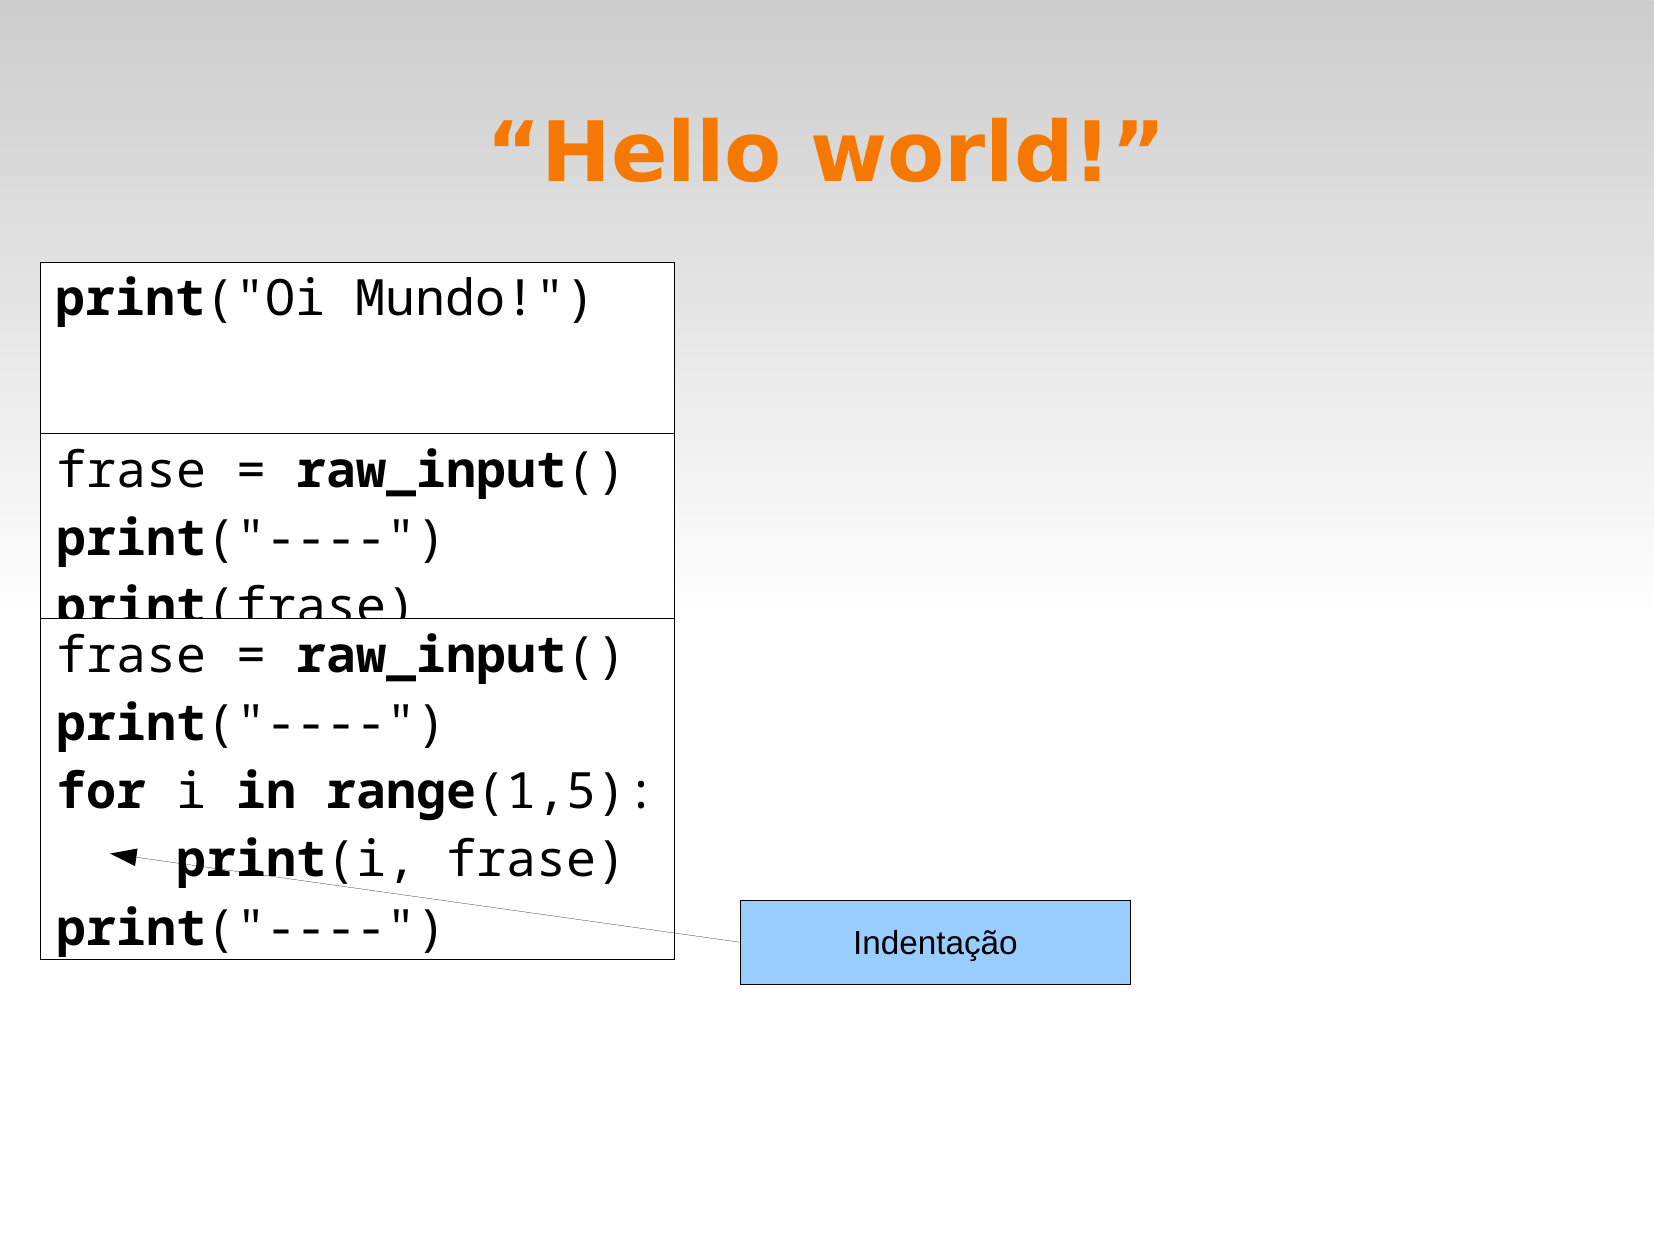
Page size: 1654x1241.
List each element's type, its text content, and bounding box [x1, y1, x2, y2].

text_box print("Oi Mundo!") [40, 274, 675, 432]
text_box Indentação [740, 900, 1131, 985]
text_box frase = raw_input() print("----") print(frase) [40, 439, 675, 618]
title “Hello world!” [82, 49, 1571, 257]
text_box frase = raw_input() print("----") for i in range(1,5): print(i, frase) print("----") [40, 641, 675, 938]
